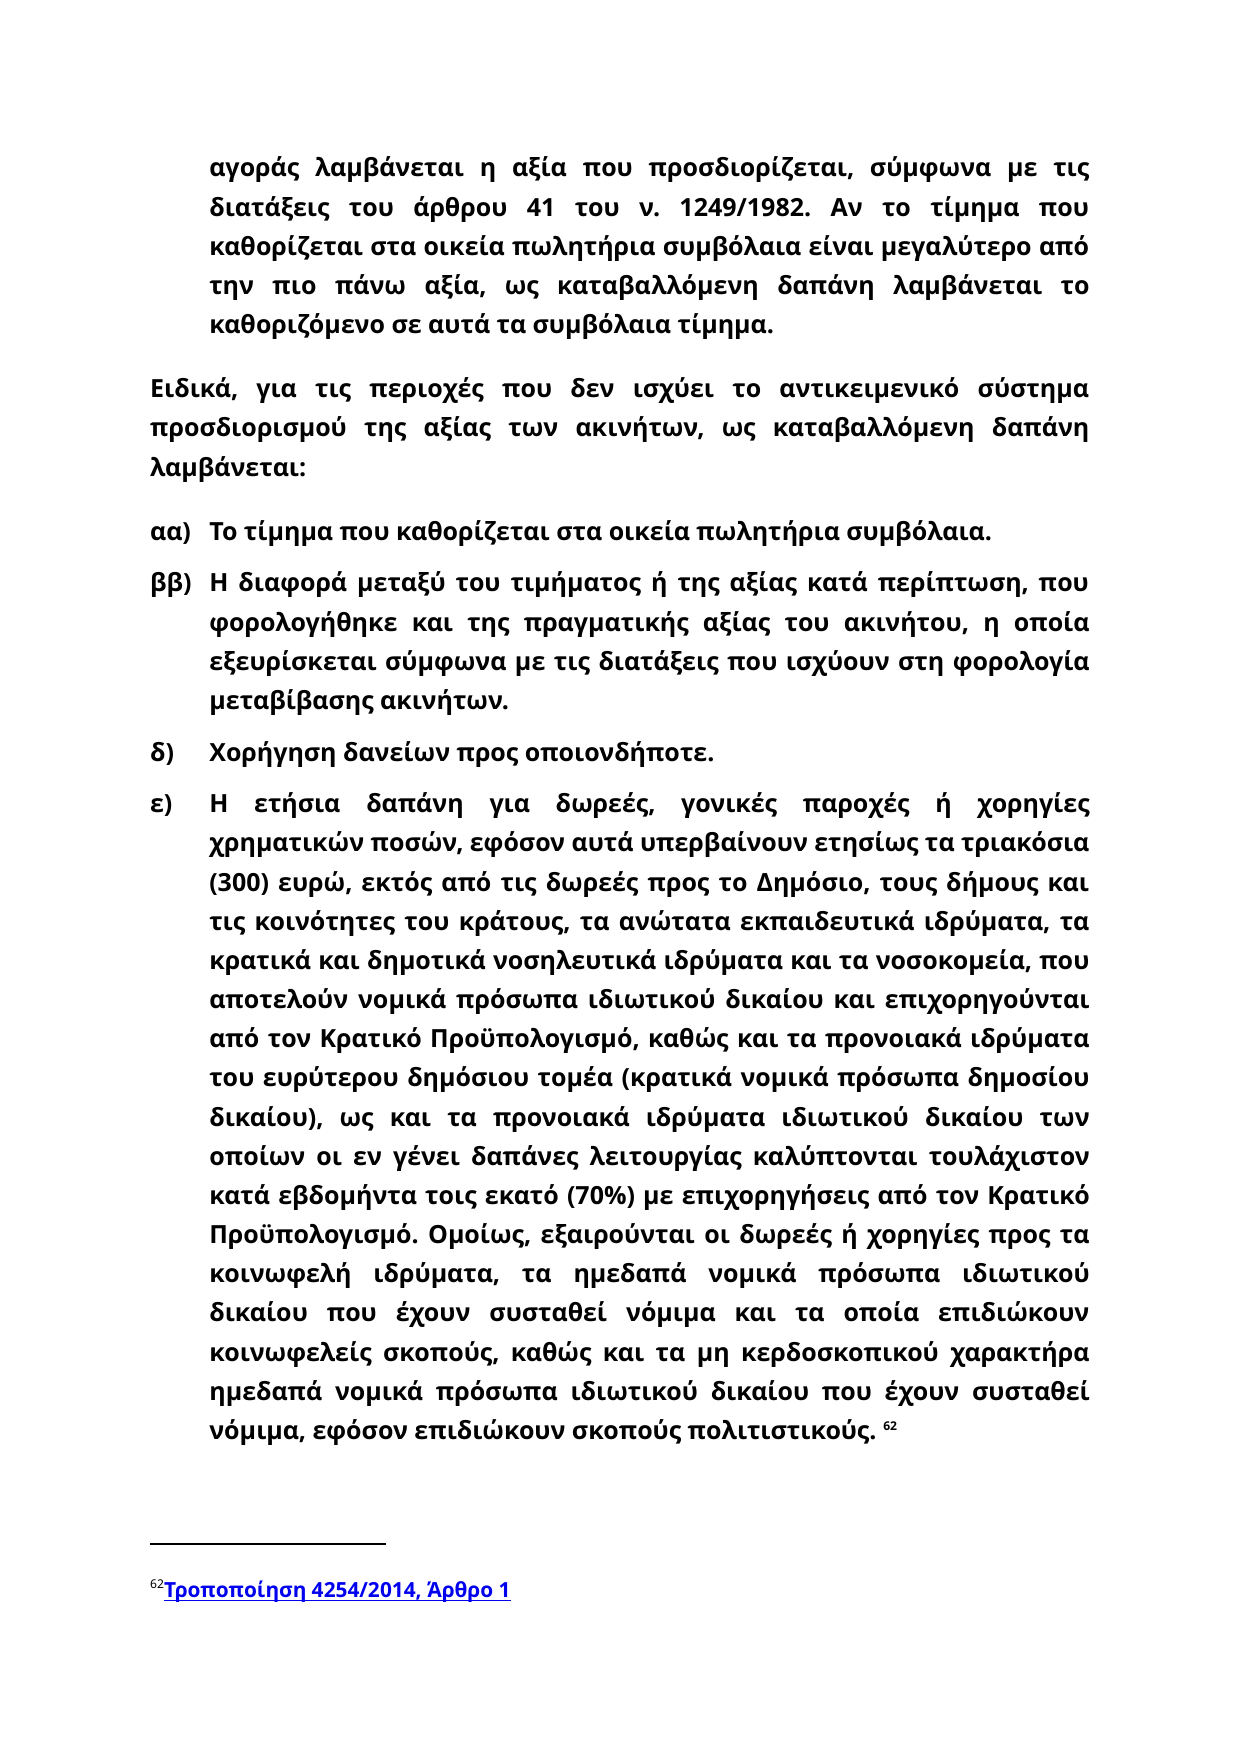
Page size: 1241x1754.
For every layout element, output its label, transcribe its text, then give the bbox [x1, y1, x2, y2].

text Τροποποίηση 4254/2014, Άρθρο 1 [150, 1576, 1090, 1604]
list αα) Το τίμημα που καθορίζεται στα οικεία πωλητήρια συμβόλαια. [150, 513, 1090, 547]
list αγοράς λαμβάνεται η αξία που προσδιορίζεται, σύμφωνα με τις διατάξεις του άρθρου 41 του ν. 1249/1982. Αν το τίμημα που καθορίζεται στα οικεία πωλητήρια συμβόλαια είναι μεγαλύτερο από την πιο πάνω αξία, ως καταβαλλόμενη δαπάνη λαμβάνεται το καθοριζόμενο σε αυτά τα συμβόλαια τίμημα. [150, 150, 1090, 341]
list δ) Χορήγηση δανείων προς οποιονδήποτε. [150, 734, 1090, 768]
list ε) Η ετήσια δαπάνη για δωρεές, γονικές παροχές ή χορηγίες χρηματικών ποσών, εφόσον αυτά υπερβαίνουν ετησίως τα τριακόσια (300) ευρώ, εκτός από τις δωρεές προς το Δημόσιο, τους δήμους και τις κοινότητες του κράτους, τα ανώτατα εκπαιδευτικά ιδρύματα, τα κρατικά και δημοτικά νοσηλευτικά ιδρύματα και τα νοσοκομεία, που αποτελούν νομικά πρόσωπα ιδιωτικού δικαίου και επιχορηγούνται από τον Κρατικό Προϋπολογισμό, καθώς και τα προνοιακά ιδρύματα του ευρύτερου δημόσιου τομέα (κρατικά νομικά πρόσωπα δημοσίου δικαίου), ως και τα προνοιακά ιδρύματα ιδιωτικού δικαίου των οποίων οι εν γένει δαπάνες λειτουργίας καλύπτονται τουλάχιστον κατά εβδομήντα τοις εκατό (70%) με επιχορηγήσεις από τον Κρατικό Προϋπολογισμό. Ομοίως, εξαιρούνται οι δωρεές ή χορηγίες προς τα κοινωφελή ιδρύματα, τα ημεδαπά νομικά πρόσωπα ιδιωτικού δικαίου που έχουν συσταθεί νόμιμα και τα οποία επιδιώκουν κοινωφελείς σκοπούς, καθώς και τα μη κερδοσκοπικού χαρακτήρα ημεδαπά νομικά πρόσωπα ιδιωτικού δικαίου που έχουν συσταθεί νόμιμα, εφόσον επιδιώκουν σκοπούς πολιτιστικούς. [150, 786, 1090, 1447]
list ββ) Η διαφορά μεταξύ του τιμήματος ή της αξίας κατά περίπτωση, που φορολογήθηκε και της πραγματικής αξίας του ακινήτου, η οποία εξευρίσκεται σύμφωνα με τις διατάξεις που ισχύουν στη φορολογία μεταβίβασης ακινήτων. [150, 565, 1090, 717]
text Ειδικά, για τις περιοχές που δεν ισχύει το αντικειμενικό σύστημα προσδιορισμού της αξίας των ακινήτων, ως καταβαλλόμενη δαπάνη λαμβάνεται: [150, 371, 1090, 483]
